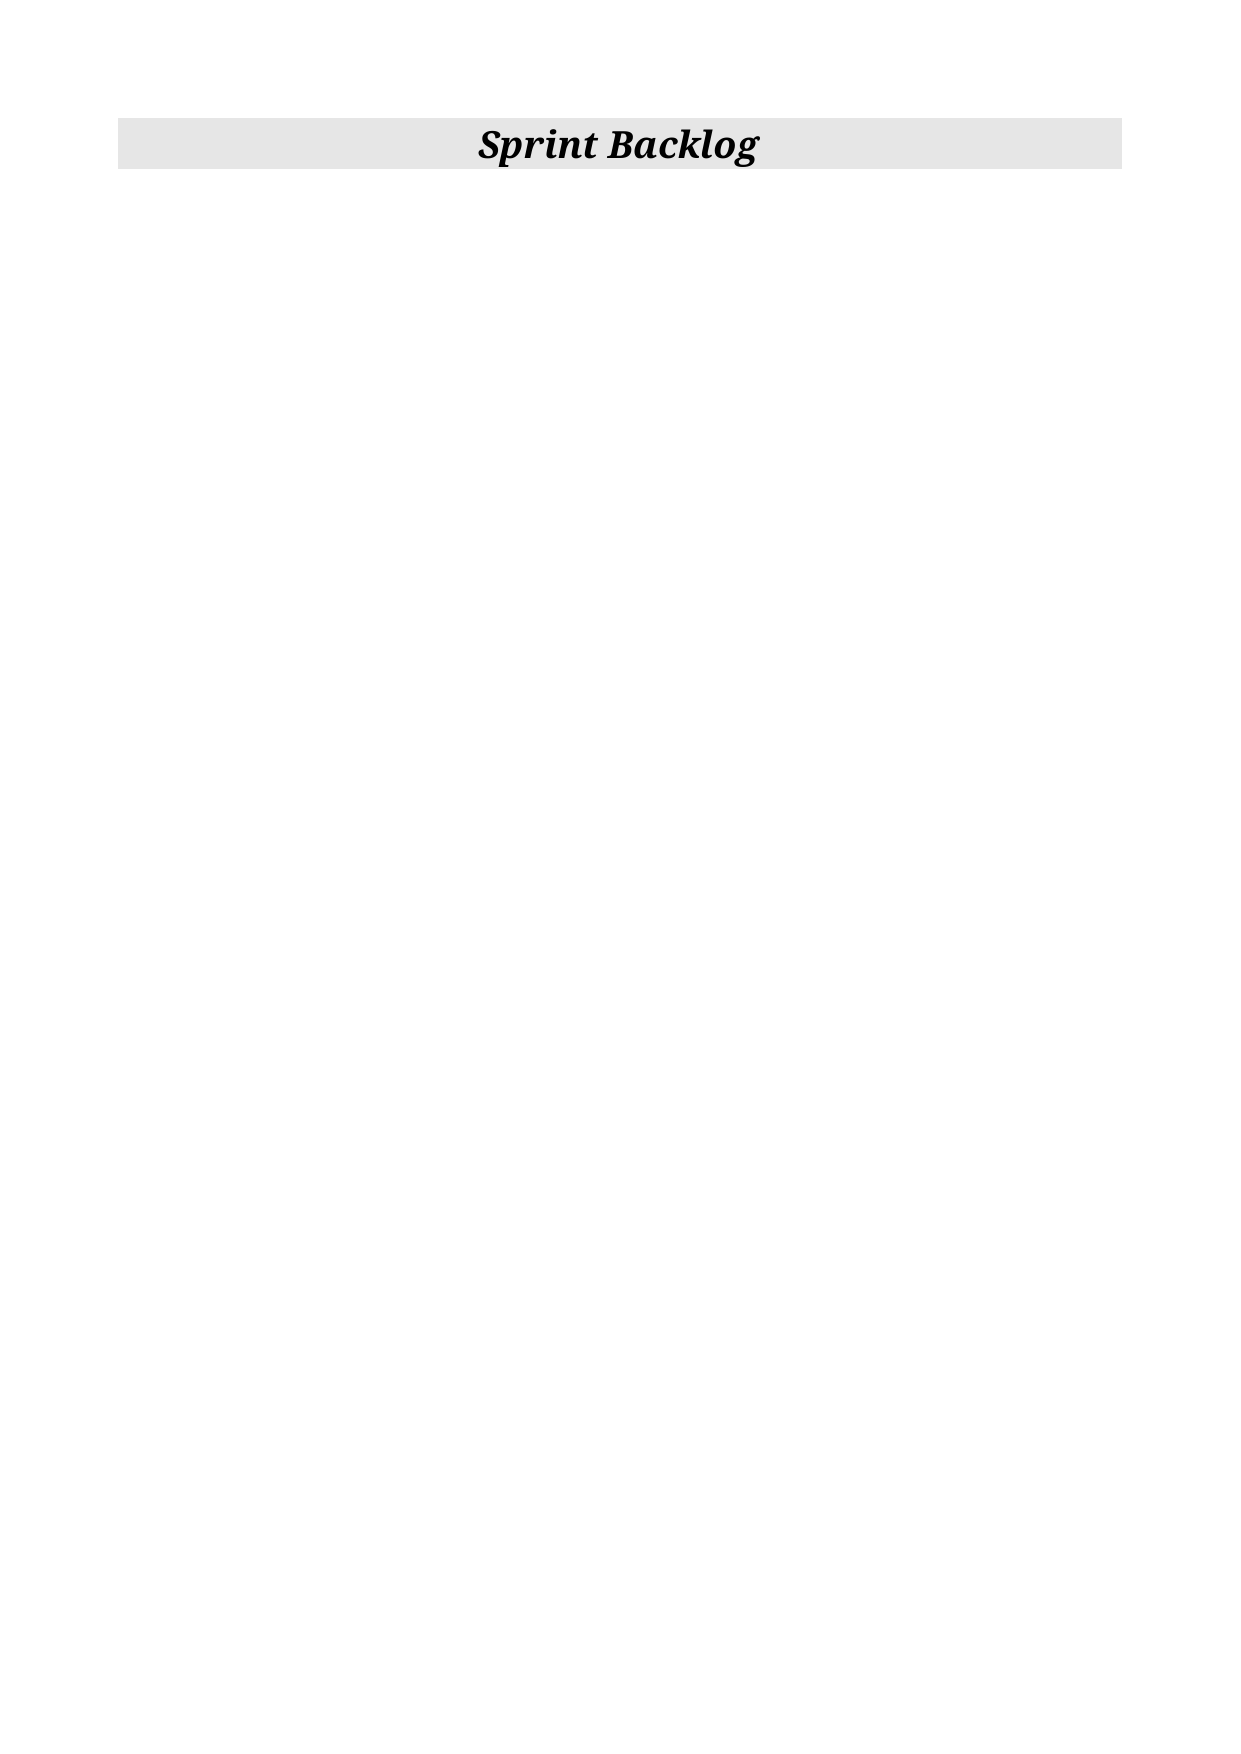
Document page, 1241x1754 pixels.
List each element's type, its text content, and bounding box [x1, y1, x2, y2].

text Sprint Backlog [118, 118, 1122, 169]
